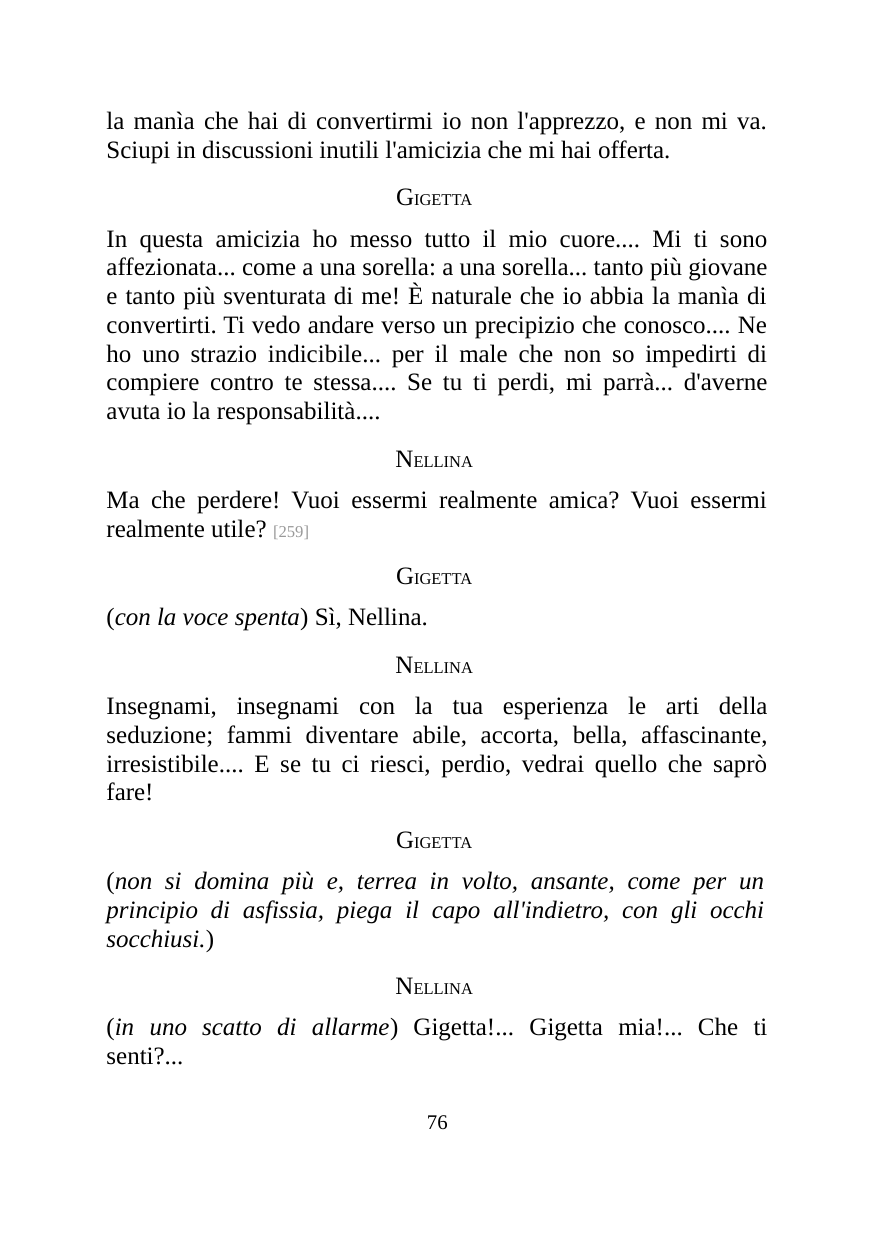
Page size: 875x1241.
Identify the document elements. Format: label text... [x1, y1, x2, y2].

text Gigetta [106, 825, 768, 854]
text (con la voce spenta) Sì, Nellina. [106, 602, 768, 631]
text Insegnami, insegnami con la tua esperienza le arti della seduzione; fammi diventare abile, accorta, bella, affascinante, irresistibile.... E se tu ci riesci, perdio, vedrai quello che saprò fare! [106, 691, 768, 806]
text In questa amicizia ho messo tutto il mio cuore.... Mi ti sono affezionata... come a una sorella: a una sorella... tanto più giovane e tanto più sventurata di me! È naturale che io abbia la manìa di convertirti. Ti vedo andare verso un precipizio che conosco.... Ne ho uno strazio indicibile... per il male che non so impedirti di compiere contro te stessa.... Se tu ti perdi, mi parrà... d'averne avuta io la responsabilità.... [106, 224, 768, 425]
text (non si domina più e, terrea in volto, ansante, come per un principio di asfissia, piega il capo all'indietro, con gli occhi socchiusi.) [106, 866, 768, 952]
text Gigetta [106, 182, 768, 211]
text Ma che perdere! Vuoi essermi realmente amica? Vuoi essermi realmente utile? [259] [106, 485, 768, 542]
text Gigetta [106, 561, 768, 590]
text Nellina [106, 650, 768, 679]
text la manìa che hai di convertirmi io non l'apprezzo, e non mi va. Sciupi in discussioni inutili l'amicizia che mi hai offerta. [106, 106, 768, 164]
text Nellina [106, 444, 768, 472]
text Nellina [106, 971, 768, 1000]
text (in uno scatto di allarme) Gigetta!... Gigetta mia!... Che ti senti?... [106, 1012, 768, 1070]
